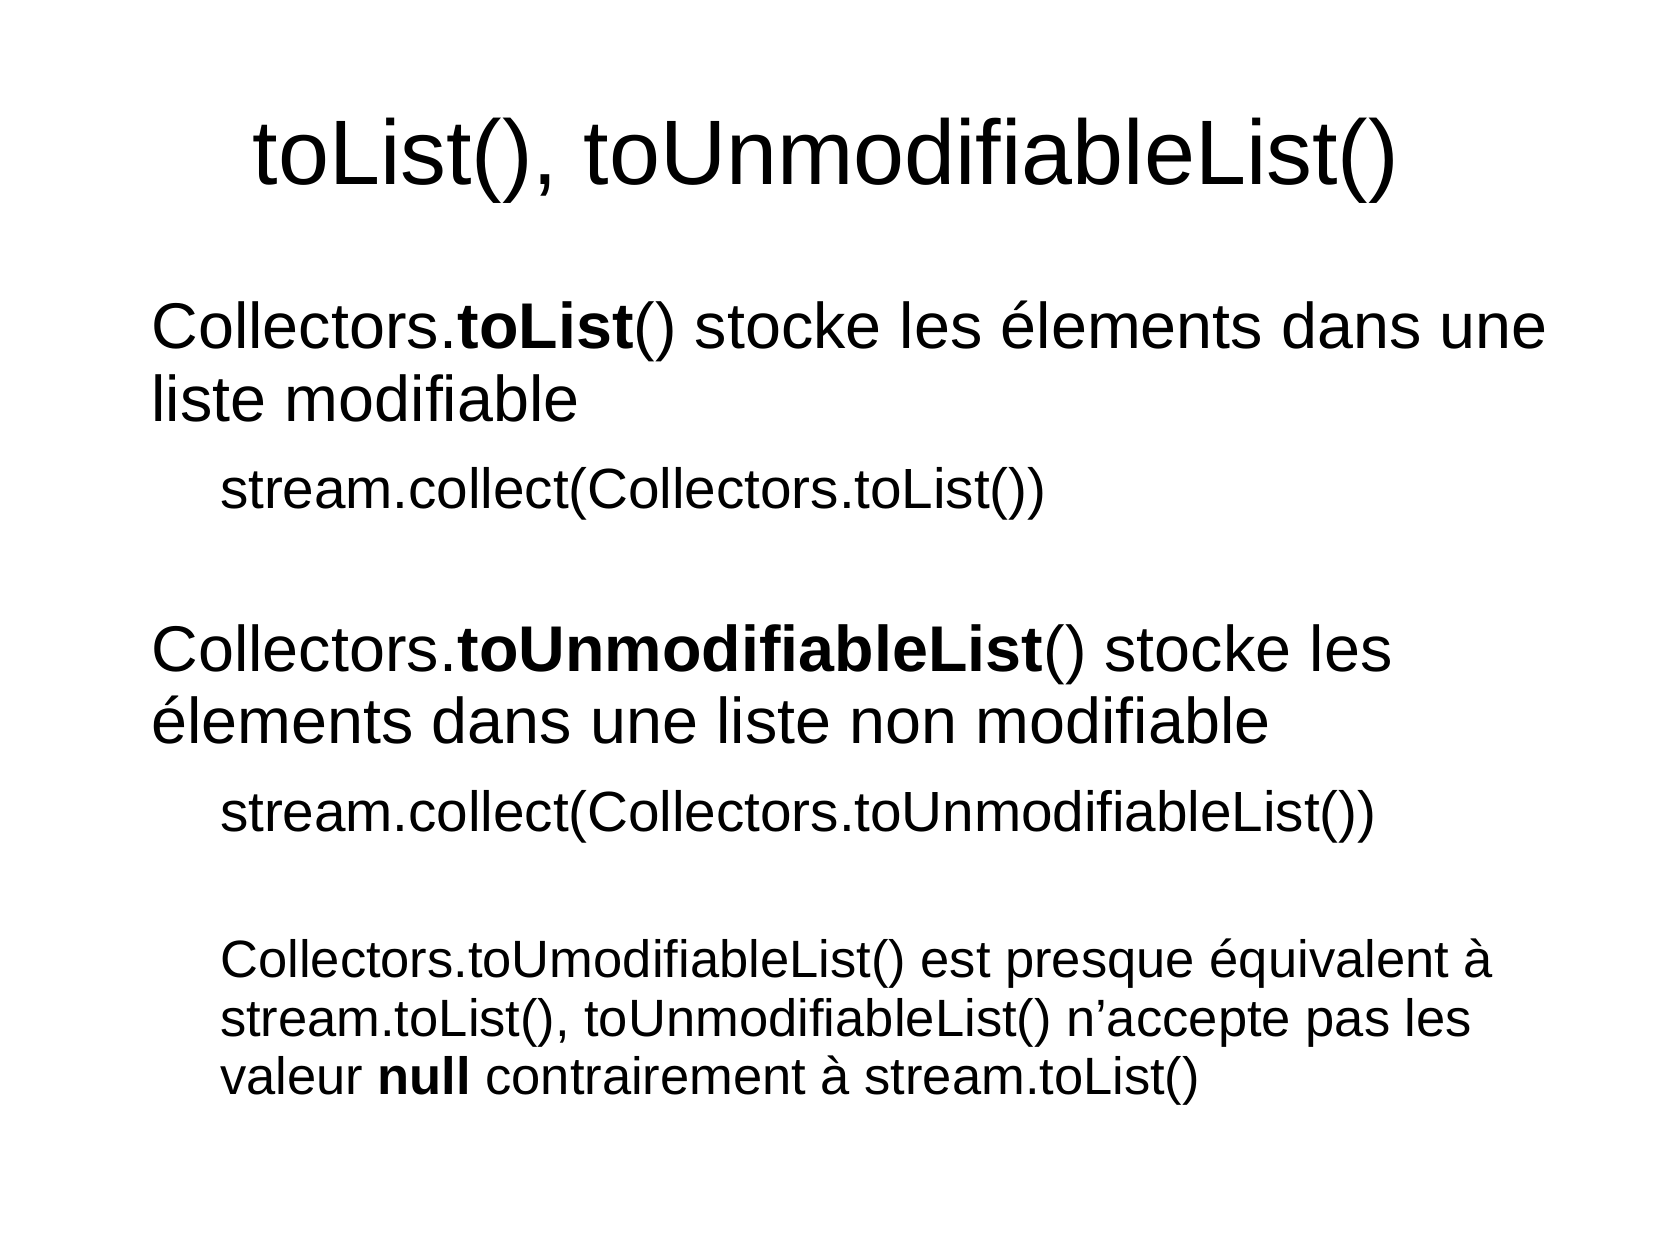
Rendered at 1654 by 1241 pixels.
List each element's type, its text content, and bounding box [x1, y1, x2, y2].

list Collectors.toList() stocke les élements dans une liste modifiable stream.collect(Collectors.toList()) Collectors.toUnmodifiableList() stocke les élements dans une liste non modifiable stream.collect(Collectors.toUnmodifiableList()) Collectors.toUmodifiableList() est presque équivalent à stream.toList(), toUnmodifiableList() n’accepte pas les valeur null contrairement à stream.toList() [82, 290, 1571, 1111]
title toList(), toUnmodifiableList() [82, 49, 1571, 257]
